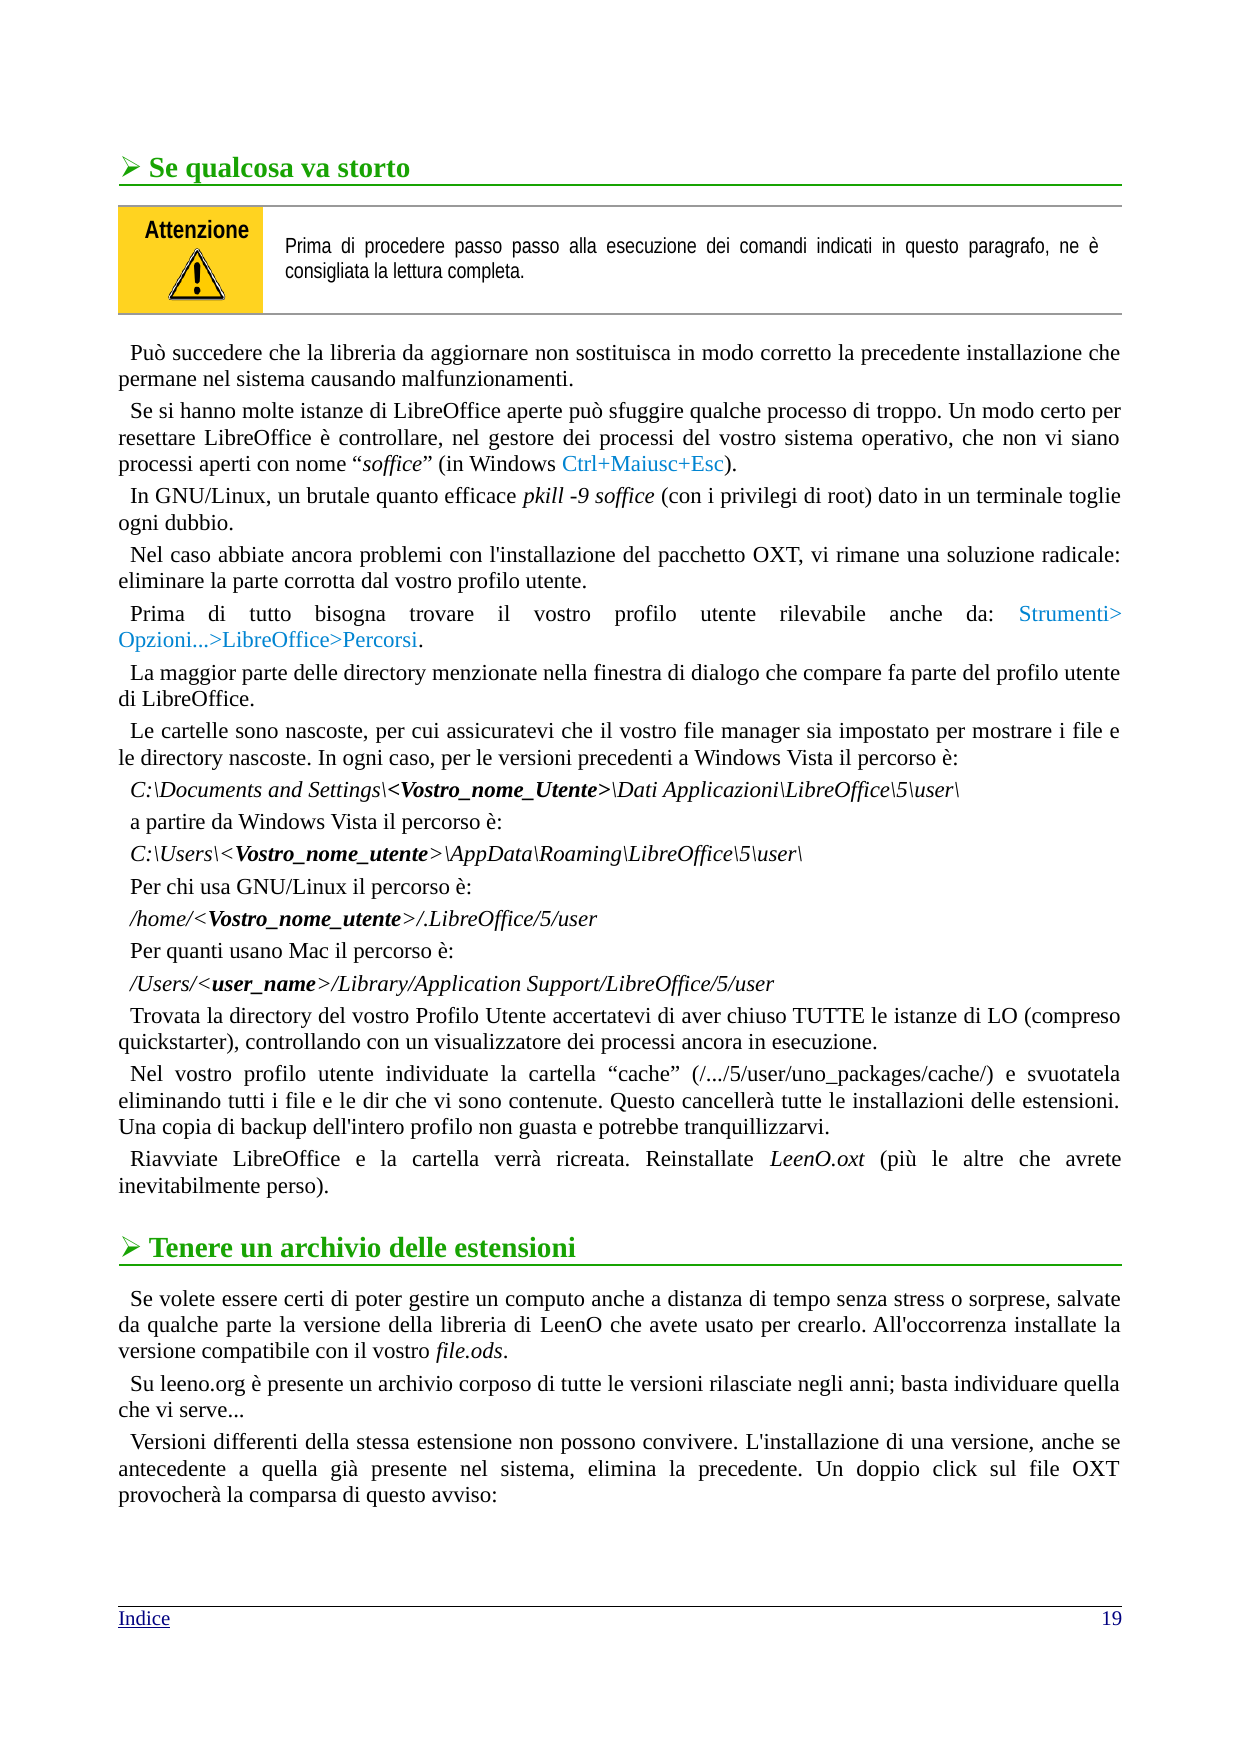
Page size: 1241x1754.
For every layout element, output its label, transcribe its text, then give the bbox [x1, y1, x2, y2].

text Può succedere che la libreria da aggiornare non sostituisca in modo corretto la precedente installazione che permane nel sistema causando malfunzionamenti. [118, 339, 1122, 392]
picture [164, 244, 229, 304]
text Su leeno.org è presente un archivio corposo di tutte le versioni rilasciate negli anni; basta individuare quella che vi serve... [118, 1370, 1122, 1422]
text La maggior parte delle directory menzionate nella finestra di dialogo che compare fa parte del profilo utente di LibreOffice. [118, 658, 1122, 711]
text Versioni differenti della stessa estensione non possono convivere. L'installazione di una versione, anche se antecedente a quella già presente nel sistema, elimina la precedente. Un doppio click sul file OXT provocherà la comparsa di questo avviso: [118, 1428, 1122, 1507]
text Se volete essere certi di poter gestire un computo anche a distanza di tempo senza stress o sorprese, salvate da qualche parte la versione della libreria di LeenO che avete usato per crearlo. All'occorrenza installate la versione compatibile con il vostro file.ods. [118, 1285, 1122, 1364]
subtitle Se qualcosa va storto [119, 150, 1122, 184]
text Se si hanno molte istanze di LibreOffice aperte può sfuggire qualche processo di troppo. Un modo certo per resettare LibreOffice è controllare, nel gestore dei processi del vostro sistema operativo, che non vi siano processi aperti con nome “soffice” (in Windows Ctrl+Maiusc+Esc). [118, 398, 1122, 477]
text Le cartelle sono nascoste, per cui assicuratevi che il vostro file manager sia impostato per mostrare i file e le directory nascoste. In ogni caso, per le versioni precedenti a Windows Vista il percorso è: [118, 717, 1122, 770]
text Trovata la directory del vostro Profilo Utente accertatevi di aver chiuso TUTTE le istanze di LO (compreso quickstarter), controllando con un visualizzatore dei processi ancora in esecuzione. [118, 1002, 1122, 1054]
text Prima di tutto bisogna trovare il vostro profilo utente rilevabile anche da: Strumenti> Opzioni...>LibreOffice>Percorsi. [118, 600, 1122, 653]
text Per quanti usano Mac il percorso è: [118, 937, 1122, 964]
text Riavviate LibreOffice e la cartella verrà ricreata. Reinstallate LeenO.oxt (più le altre che avrete inevitabilmente perso). [118, 1146, 1122, 1198]
text /home/<Vostro_nome_utente>/.LibreOffice/5/user [118, 905, 1122, 931]
text /Users/<user_name>/Library/Application Support/LibreOffice/5/user [118, 969, 1122, 996]
table_header Prima di procedere passo passo alla esecuzione dei comandi indicati in questo paragrafo, ne è consigliata la lettura completa. [264, 207, 1122, 313]
text Per chi usa GNU/Linux il percorso è: [118, 873, 1122, 899]
text Nel caso abbiate ancora problemi con l'installazione del pacchetto OXT, vi rimane una soluzione radicale: eliminare la parte corrotta dal vostro profilo utente. [118, 541, 1122, 594]
text C:\Documents and Settings\<Vostro_nome_Utente>\Dati Applicazioni\LibreOffice\5\user\ [118, 776, 1122, 802]
subtitle Tenere un archivio delle estensioni [119, 1230, 1122, 1264]
table_header Attenzione [118, 207, 263, 313]
text Nel vostro profilo utente individuate la cartella “cache” (/.../5/user/uno_packages/cache/) e svuotatela eliminando tutti i file e le dir che vi sono contenute. Questo cancellerà tutte le installazioni delle estensioni. Una copia di backup dell'intero profilo non guasta e potrebbe tranquillizzarvi. [118, 1061, 1122, 1139]
text In GNU/Linux, un brutale quanto efficace pkill -9 soffice (con i privilegi di root) dato in un terminale toglie ogni dubbio. [118, 483, 1122, 535]
text a partire da Windows Vista il percorso è: [118, 808, 1122, 834]
text C:\Users\<Vostro_nome_utente>\AppData\Roaming\LibreOffice\5\user\ [118, 840, 1122, 867]
